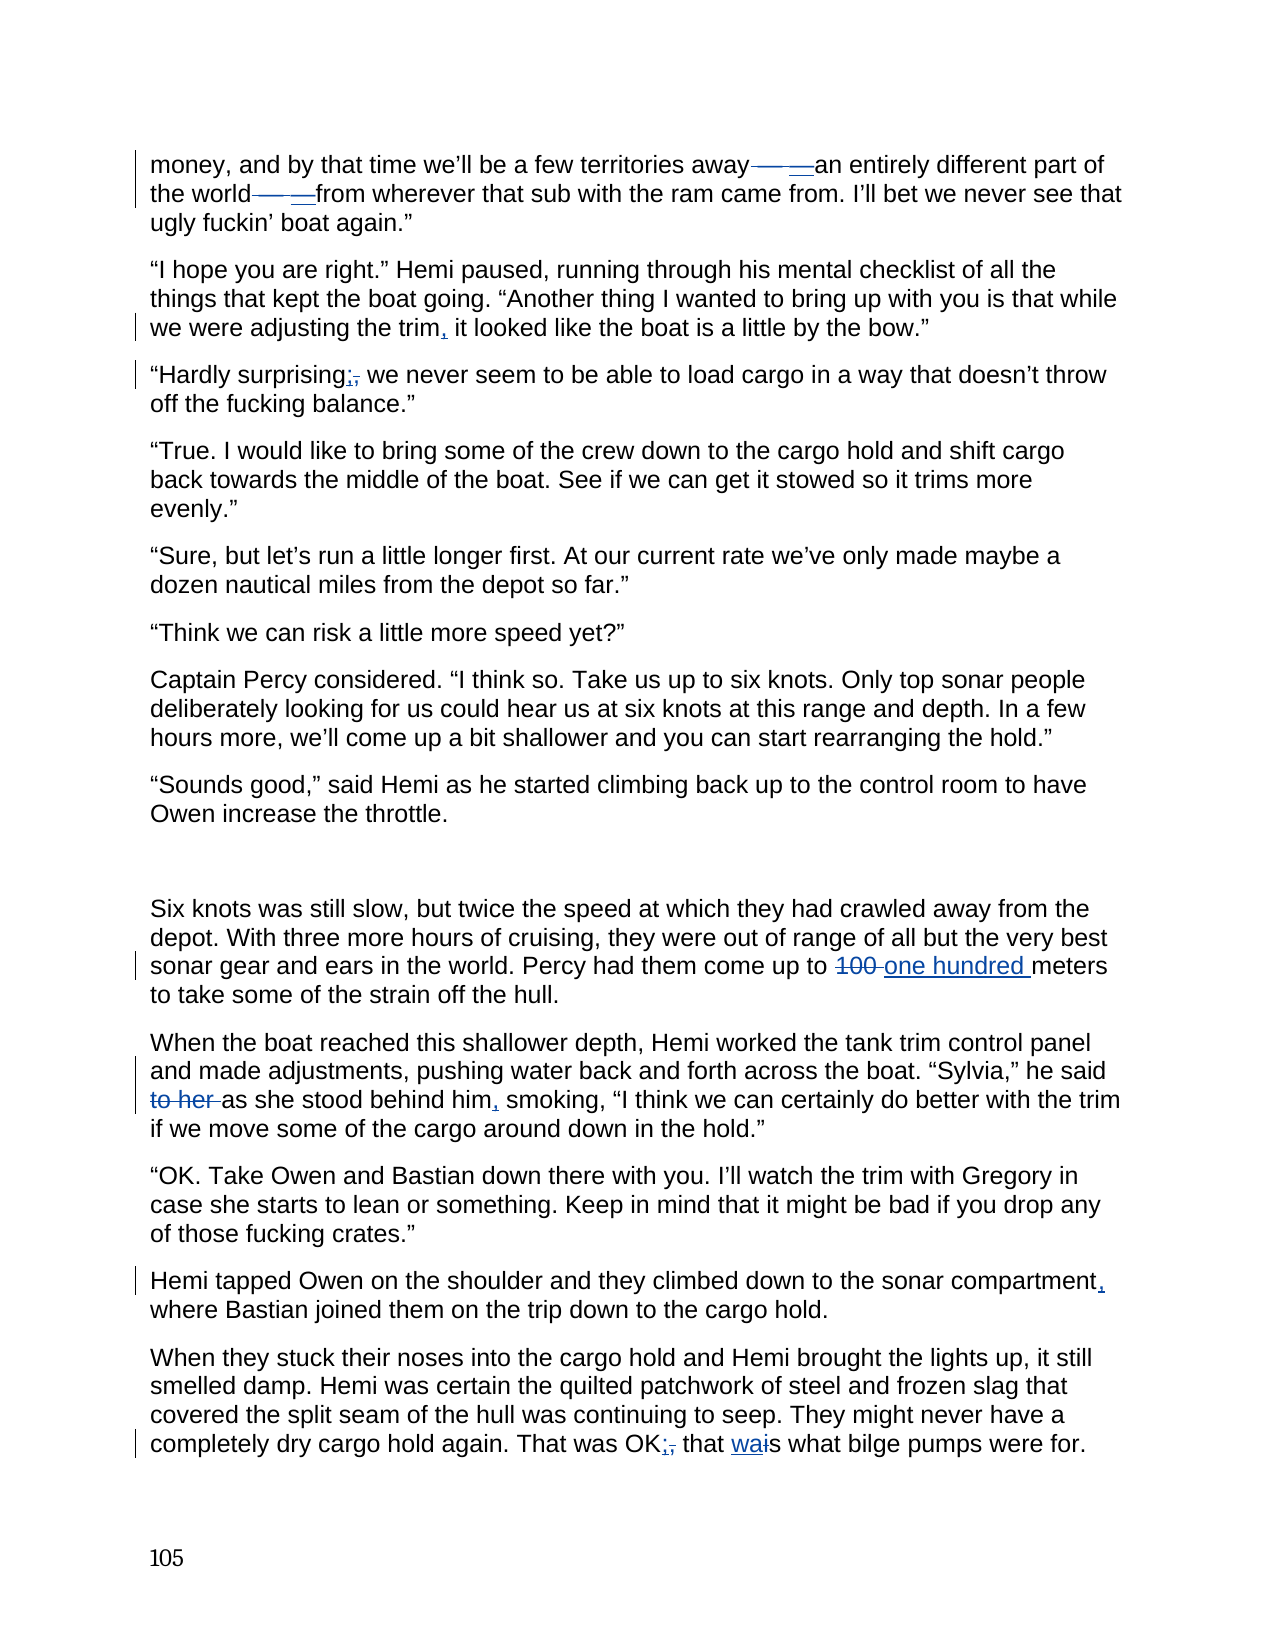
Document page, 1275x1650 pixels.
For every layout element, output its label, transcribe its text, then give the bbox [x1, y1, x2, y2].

text When they stuck their noses into the cargo hold and Hemi brought the lights up, it still smelled damp. Hemi was certain the quilted patchwork of steel and frozen slag that covered the split seam of the hull was continuing to seep. They might never have a completely dry cargo hold again. That was OK; that was what bilge pumps were for. [150, 1342, 1125, 1457]
text “I hope you are right.” Hemi paused, running through his mental checklist of all the things that kept the boat going. “Another thing I wanted to bring up with you is that while we were adjusting the trim, it looked like the boat is a little by the bow.” [150, 255, 1125, 341]
text Hemi tapped Owen on the shoulder and they climbed down to the sonar compartment, where Bastian joined them on the trip down to the cargo hold. [150, 1266, 1125, 1324]
text “True. I would like to bring some of the crew down to the cargo hold and shift cargo back towards the middle of the boat. See if we can get it stowed so it trims more evenly.” [150, 436, 1125, 522]
text Six knots was still slow, but twice the speed at which they had crawled away from the depot. With three more hours of cruising, they were out of range of all but the very best sonar gear and ears in the world. Percy had them come up to one hundred meters to take some of the strain off the hull. [150, 894, 1125, 1009]
text “Hardly surprising; we never seem to be able to load cargo in a way that doesn’t throw off the fucking balance.” [150, 360, 1125, 417]
text “OK. Take Owen and Bastian down there with you. I’ll watch the trim with Gregory in case she starts to lean or something. Keep in mind that it might be bad if you drop any of those fucking crates.” [150, 1161, 1125, 1247]
text Captain Percy considered. “I think so. Take us up to six knots. Only top sonar people deliberately looking for us could hear us at six knots at this range and depth. In a few hours more, we’ll come up a bit shallower and you can start rearranging the hold.” [150, 665, 1125, 751]
text “Think we can risk a little more speed yet?” [150, 617, 1125, 646]
text “Sure, but let’s run a little longer first. At our current rate we’ve only made maybe a dozen nautical miles from the depot so far.” [150, 541, 1125, 599]
text money, and by that time we’ll be a few territories away—an entirely different part of the world—from wherever that sub with the ram came from. I’ll bet we never see that ugly fuckin’ boat again.” [150, 150, 1125, 236]
text When the boat reached this shallower depth, Hemi worked the tank trim control panel and made adjustments, pushing water back and forth across the boat. “Sylvia,” he said as she stood behind him, smoking, “I think we can certainly do better with the trim if we move some of the cargo around down in the hold.” [150, 1027, 1125, 1142]
text “Sounds good,” said Hemi as he started climbing back up to the control room to have Owen increase the throttle. [150, 770, 1125, 827]
